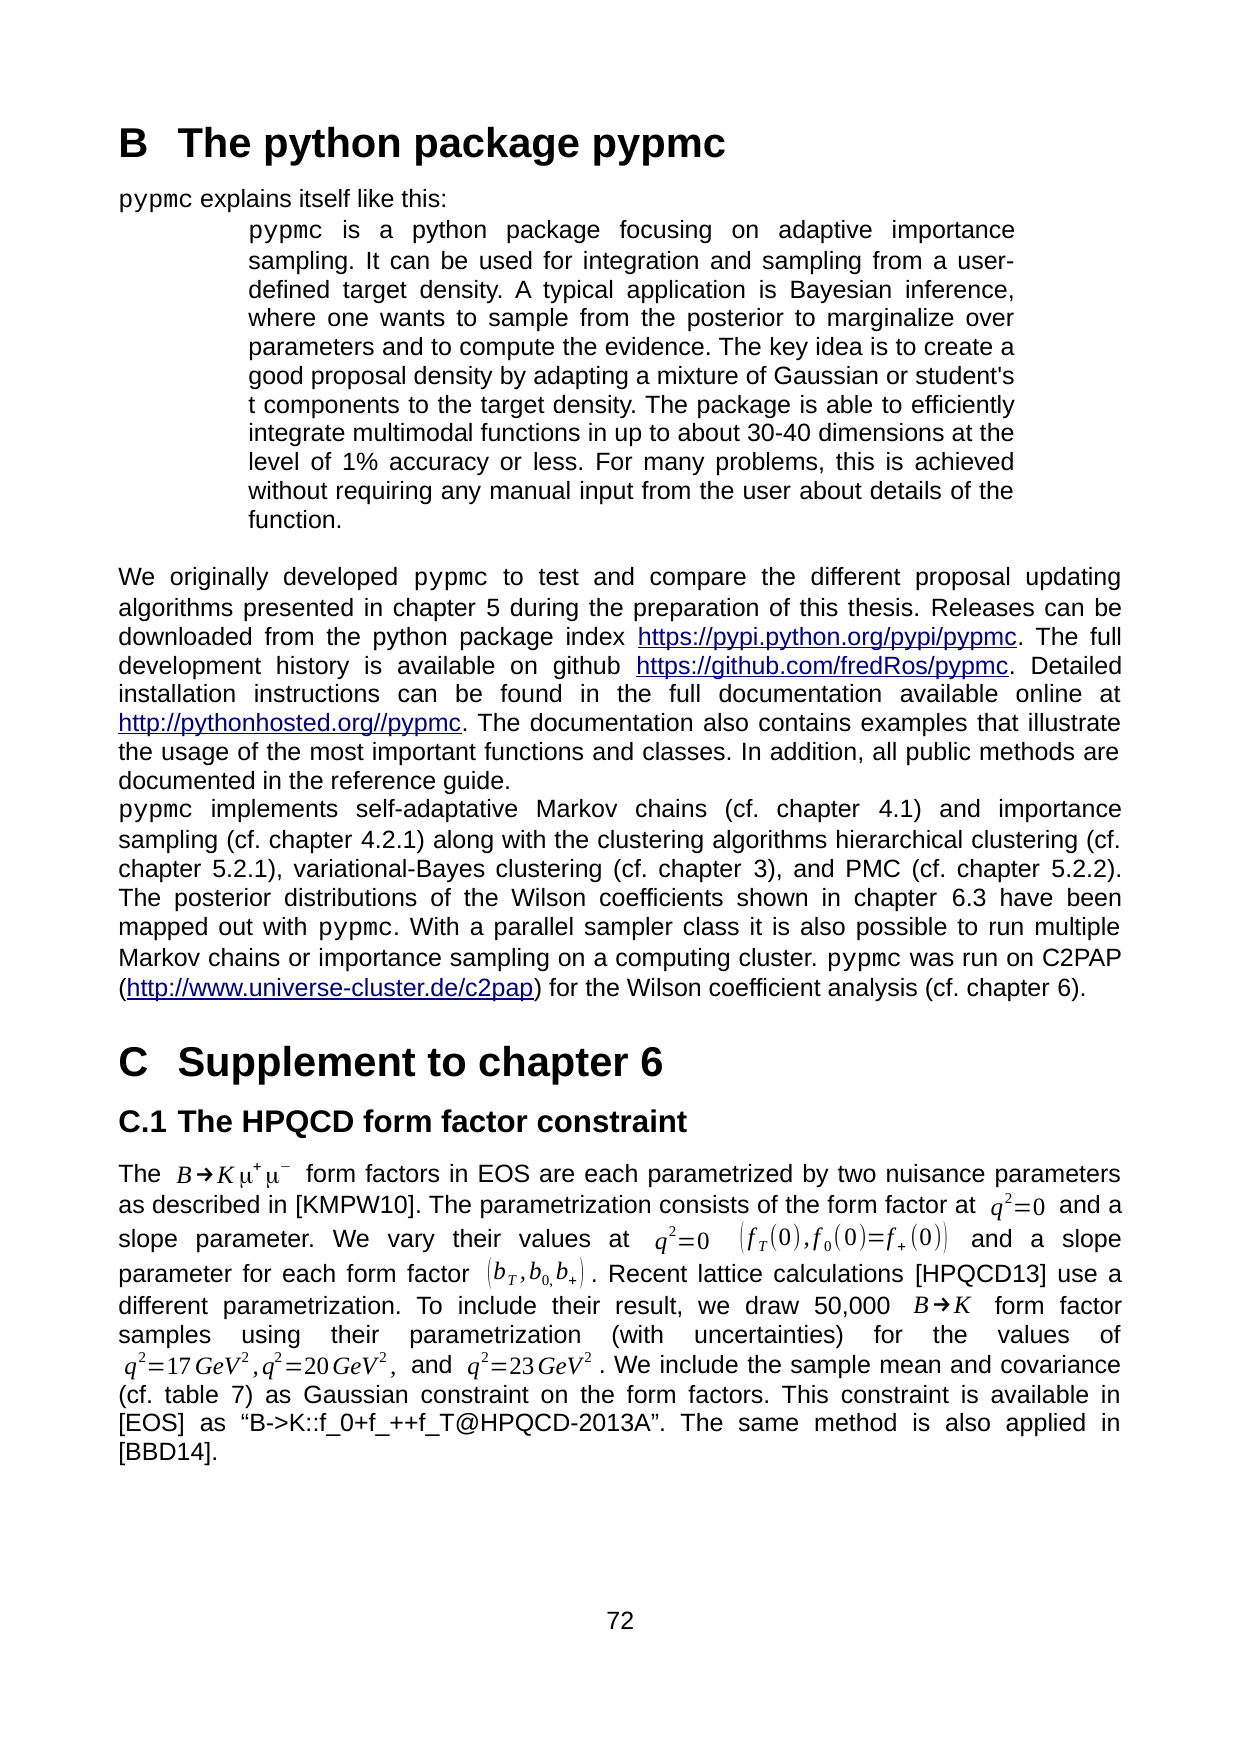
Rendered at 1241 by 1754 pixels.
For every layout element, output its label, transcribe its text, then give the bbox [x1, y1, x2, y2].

title Supplement to chapter 6 [118, 1037, 1122, 1085]
title The python package pypmc [118, 118, 1122, 166]
title The HPQCD form factor constraint [118, 1103, 1122, 1139]
text pypmc explains itself like this: [118, 184, 1122, 215]
text The form factors in EOS are each parametrized by two nuisance parameters as described in [KMPW10]. The parametrization consists of the form factor at and a slope parameter. We vary their values at and a slope parameter for each form factor . Recent lattice calculations [HPQCD13] use a different parametrization. To include their result, we draw 50,000 form factor samples using their parametrization (with uncertainties) for the values of and . We include the sample mean and covariance (cf. table 7) as Gaussian constraint on the form factors. This constraint is available in [EOS] as “B->K::f_0+f_++f_T@HPQCD-2013A”. The same method is also applied in [BBD14]. [118, 1157, 1122, 1466]
text pypmc implements self-adaptative Markov chains (cf. chapter 4.1) and importance sampling (cf. chapter 4.2.1) along with the clustering algorithms hierarchical clustering (cf. chapter 5.2.1), variational-Bayes clustering (cf. chapter 3), and PMC (cf. chapter 5.2.2). The posterior distributions of the Wilson coefficients shown in chapter 6.3 have been mapped out with pypmc. With a parallel sampler class it is also possible to run multiple Markov chains or importance sampling on a computing cluster. pypmc was run on C2PAP (http://www.universe-cluster.de/c2pap) for the Wilson coefficient analysis (cf. chapter 6). [118, 794, 1122, 1002]
text We originally developed pypmc to test and compare the different proposal updating algorithms presented in chapter 5 during the preparation of this thesis. Releases can be downloaded from the python package index https://pypi.python.org/pypi/pypmc. The full development history is available on github https://github.com/fredRos/pypmc. Detailed installation instructions can be found in the full documentation available online at http://pythonhosted.org//pypmc. The documentation also contains examples that illustrate the usage of the most important functions and classes. In addition, all public methods are documented in the reference guide. [118, 562, 1122, 794]
text pypmc is a python package focusing on adaptive importance sampling. It can be used for integration and sampling from a user-defined target density. A typical application is Bayesian inference, where one wants to sample from the posterior to marginalize over parameters and to compute the evidence. The key idea is to create a good proposal density by adapting a mixture of Gaussian or student's t components to the target density. The package is able to efficiently integrate multimodal functions in up to about 30-40 dimensions at the level of 1% accuracy or less. For many problems, this is achieved without requiring any manual input from the user about details of the function. [248, 215, 1016, 533]
